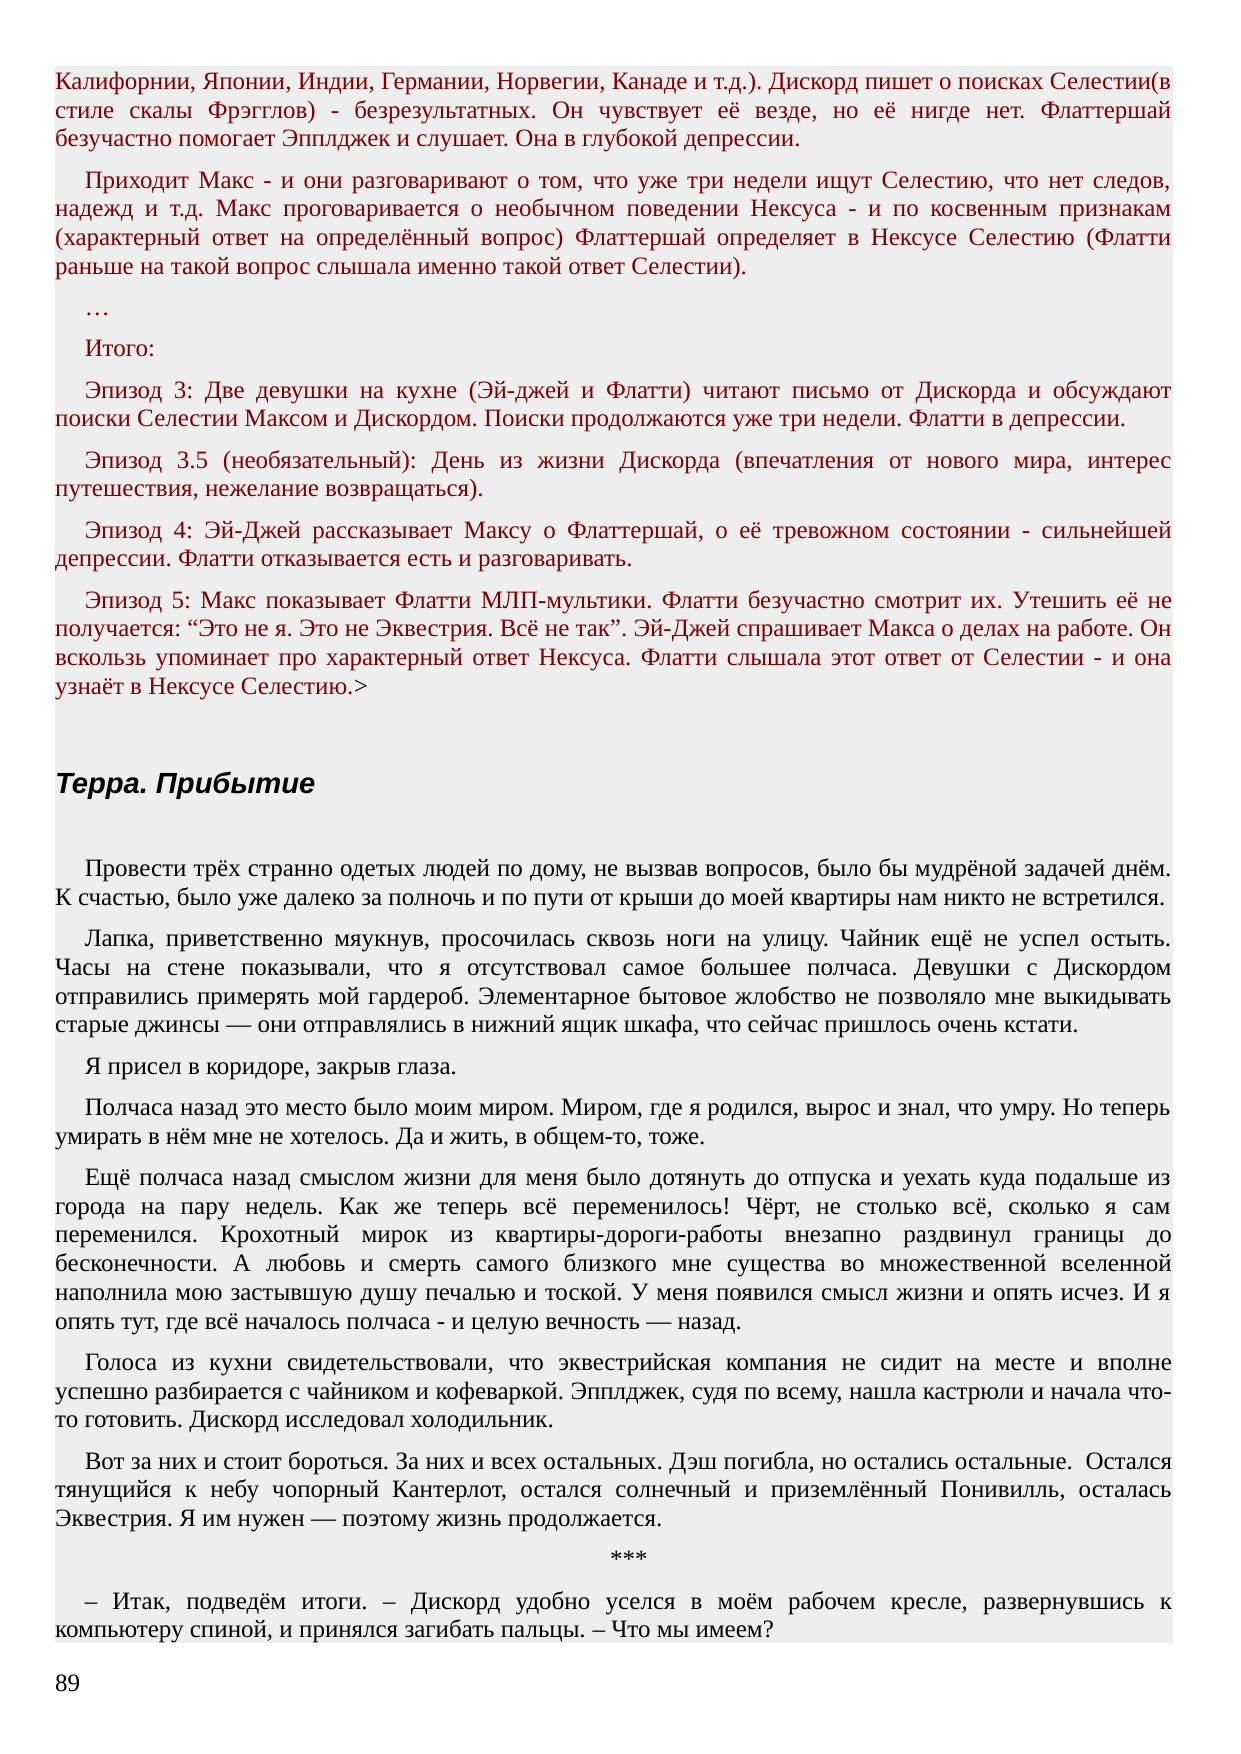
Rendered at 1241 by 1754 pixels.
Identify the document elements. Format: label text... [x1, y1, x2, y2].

text Эпизод 5: Макс показывает Флатти МЛП-мультики. Флатти безучастно смотрит их. Утешить её не получается: “Это не я. Это не Эквестрия. Всё не так”. Эй-Джей спрашивает Макса о делах на работе. Он вскользь упоминает про характерный ответ Нексуса. Флатти слышала этот ответ от Селестии - и она узнаёт в Нексусе Селестию.> [55, 585, 1173, 700]
text Эпизод 3: Две девушки на кухне (Эй-джей и Флатти) читают письмо от Дискорда и обсуждают поиски Селестии Максом и Дискордом. Поиски продолжаются уже три недели. Флатти в депрессии. [55, 375, 1173, 432]
text Провести трёх странно одетых людей по дому, не вызвав вопросов, было бы мудрёной задачей днём. К счастью, было уже далеко за полночь и по пути от крыши до моей квартиры нам никто не встретился. [55, 853, 1173, 911]
text *** [55, 1544, 1173, 1573]
text Эпизод 3.5 (необязательный): День из жизни Дискорда (впечатления от нового мира, интерес путешествия, нежелание возвращаться). [55, 445, 1173, 502]
text Голоса из кухни свидетельствовали, что эквестрийская компания не сидит на месте и вполне успешно разбирается с чайником и кофеваркой. Эпплджек, судя по всему, нашла кастрюли и начала что-то готовить. Дискорд исследовал холодильник. [55, 1347, 1173, 1433]
text … [55, 292, 1173, 321]
text Лапка, приветственно мяукнув, просочилась сквозь ноги на улицу. Чайник ещё не успел остыть. Часы на стене показывали, что я отсутствовал самое большее полчаса. Девушки с Дискордом отправились примерять мой гардероб. Элементарное бытовое жлобство не позволяло мне выкидывать старые джинсы — они отправлялись в нижний ящик шкафа, что сейчас пришлось очень кстати. [55, 923, 1173, 1038]
text Калифорнии, Японии, Индии, Германии, Норвегии, Канаде и т.д.). Дискорд пишет о поисках Селестии(в стиле скалы Фрэгглов) - безрезультатных. Он чувствует её везде, но её нигде нет. Флаттершай безучастно помогает Эпплджек и слушает. Она в глубокой депрессии. [55, 66, 1173, 152]
text Вот за них и стоит бороться. За них и всех остальных. Дэш погибла, но остались остальные. Остался тянущийся к небу чопорный Кантерлот, остался солнечный и приземлённый Понивилль, осталась Эквестрия. Я им нужен — поэтому жизнь продолжается. [55, 1446, 1173, 1532]
text Эпизод 4: Эй-Джей рассказывает Максу о Флаттершай, о её тревожном состоянии - сильнейшей депрессии. Флатти отказывается есть и разговаривать. [55, 515, 1173, 572]
text Ещё полчаса назад смыслом жизни для меня было дотянуть до отпуска и уехать куда подальше из города на пару недель. Как же теперь всё переменилось! Чёрт, не столько всё, сколько я сам переменился. Крохотный мирок из квартиры-дороги-работы внезапно раздвинул границы до бесконечности. А любовь и смерть самого близкого мне существа во множественной вселенной наполнила мою застывшую душу печалью и тоской. У меня появился смысл жизни и опять исчез. И я опять тут, где всё началось полчаса - и целую вечность — назад. [55, 1162, 1173, 1334]
subtitle Терра. Прибытие [55, 766, 1173, 799]
text – Итак, подведём итоги. – Дискорд удобно уселся в моём рабочем кресле, развернувшись к компьютеру спиной, и принялся загибать пальцы. – Что мы имеем? [55, 1586, 1173, 1643]
text Я присел в коридоре, закрыв глаза. [55, 1051, 1173, 1079]
text Приходит Макс - и они разговаривают о том, что уже три недели ищут Селестию, что нет следов, надежд и т.д. Макс проговаривается о необычном поведении Нексуса - и по косвенным признакам (характерный ответ на определённый вопрос) Флаттершай определяет в Нексусе Селестию (Флатти раньше на такой вопрос слышала именно такой ответ Селестии). [55, 165, 1173, 280]
text Полчаса назад это место было моим миром. Миром, где я родился, вырос и знал, что умру. Но теперь умирать в нём мне не хотелось. Да и жить, в общем-то, тоже. [55, 1092, 1173, 1149]
text Итого: [55, 333, 1173, 362]
